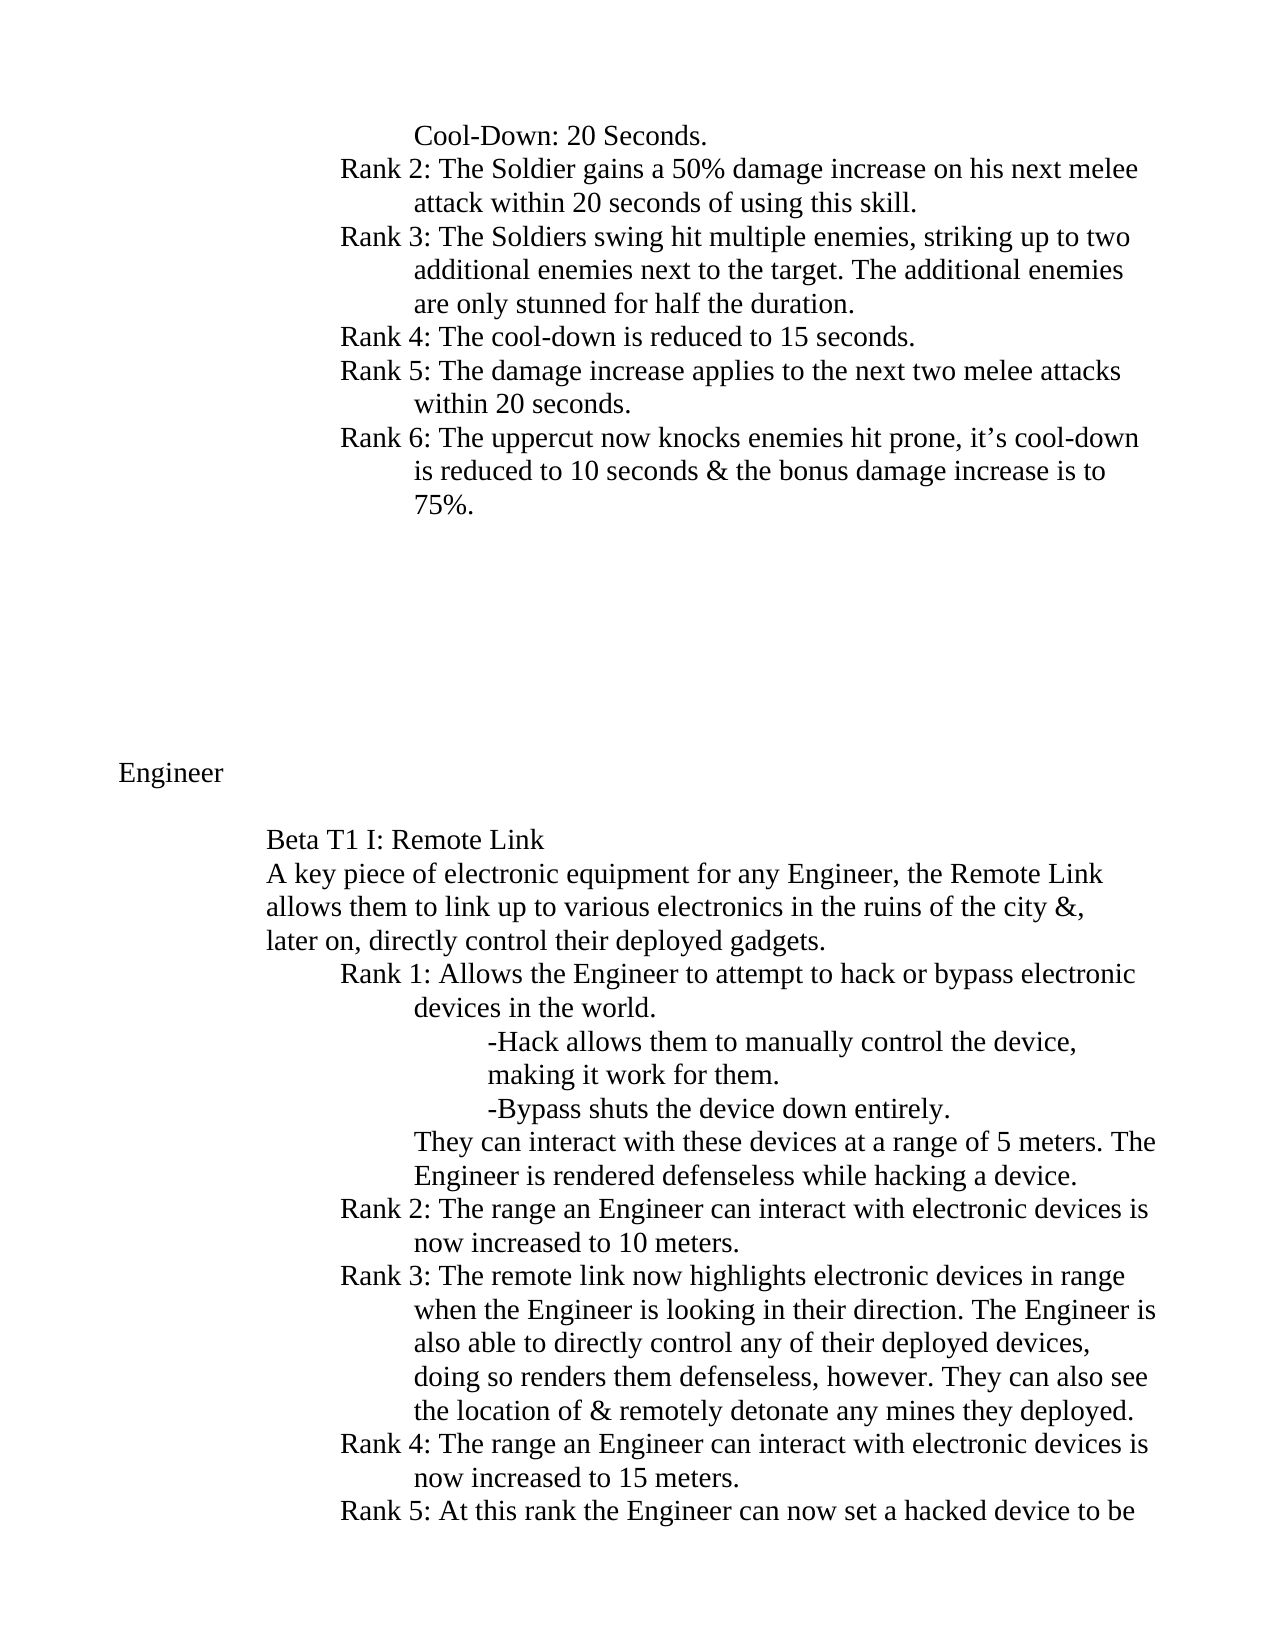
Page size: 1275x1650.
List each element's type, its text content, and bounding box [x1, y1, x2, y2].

text Engineer [118, 755, 1157, 789]
text Rank 1: Allows the Engineer to attempt to hack or bypass electronic devices in the world. [118, 957, 1157, 1024]
text Rank 6: The uppercut now knocks enemies hit prone, it’s cool-down is reduced to 10 seconds & the bonus damage increase is to 75%. [118, 420, 1157, 521]
text Beta T1 I: Remote Link [118, 822, 1157, 856]
text Rank 4: The cool-down is reduced to 15 seconds. [118, 319, 1157, 353]
text Rank 5: The damage increase applies to the next two melee attacks within 20 seconds. [118, 353, 1157, 420]
text They can interact with these devices at a range of 5 meters. The Engineer is rendered defenseless while hacking a device. [118, 1124, 1157, 1191]
text -Bypass shuts the device down entirely. [118, 1091, 1157, 1124]
text Cool-Down: 20 Seconds. [118, 118, 1157, 152]
text Rank 2: The Soldier gains a 50% damage increase on his next melee attack within 20 seconds of using this skill. [118, 152, 1157, 219]
text A key piece of electronic equipment for any Engineer, the Remote Link allows them to link up to various electronics in the ruins of the city &, later on, directly control their deployed gadgets. [118, 856, 1157, 957]
text Rank 4: The range an Engineer can interact with electronic devices is now increased to 15 meters. [118, 1426, 1157, 1493]
text Rank 3: The Soldiers swing hit multiple enemies, striking up to two additional enemies next to the target. The additional enemies are only stunned for half the duration. [118, 219, 1157, 319]
text Rank 2: The range an Engineer can interact with electronic devices is now increased to 10 meters. [118, 1191, 1157, 1258]
text Rank 5: At this rank the Engineer can now set a hacked device to be [118, 1493, 1157, 1527]
text -Hack allows them to manually control the device, making it work for them. [118, 1024, 1157, 1091]
text Rank 3: The remote link now highlights electronic devices in range when the Engineer is looking in their direction. The Engineer is also able to directly control any of their deployed devices, doing so renders them defenseless, however. They can also see the location of & remotely detonate any mines they deployed. [118, 1258, 1157, 1426]
